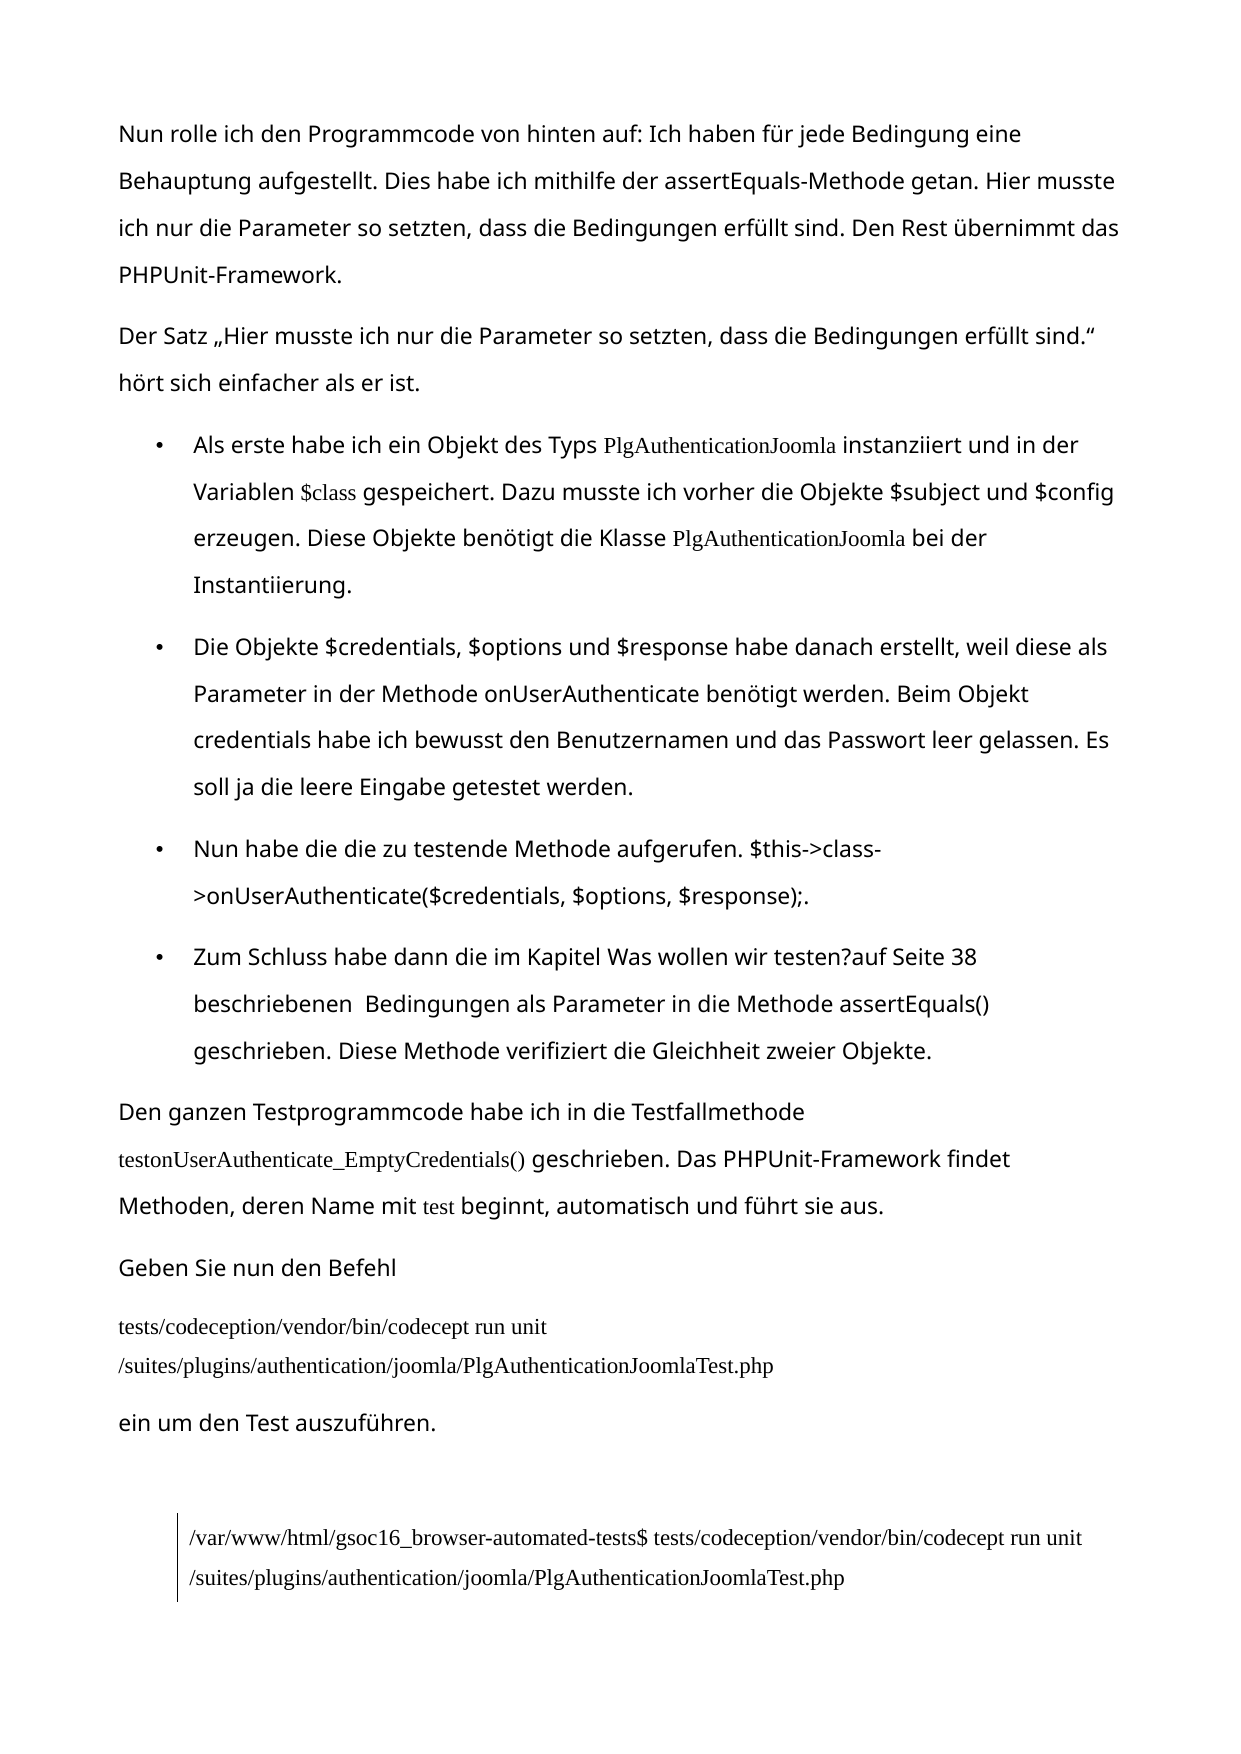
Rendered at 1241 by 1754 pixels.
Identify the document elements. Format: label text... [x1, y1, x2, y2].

list Die Objekte $credentials, $options und $response habe danach erstellt, weil diese als Parameter in der Methode onUserAuthenticate benötigt werden. Beim Objekt credentials habe ich bewusst den Benutzernamen und das Passwort leer gelassen. Es soll ja die leere Eingabe getestet werden. [156, 631, 1122, 802]
text tests/codeception/vendor/bin/codecept run unit /suites/plugins/authentication/joomla/PlgAuthenticationJoomlaTest.php [118, 1313, 1122, 1379]
text ein um den Test auszuführen. [118, 1406, 1122, 1438]
text /var/www/html/gsoc16_browser-automated-tests$ tests/codeception/vendor/bin/codecept run unit /suites/plugins/authentication/joomla/PlgAuthenticationJoomlaTest.php [177, 1512, 1122, 1602]
text Der Satz „Hier musste ich nur die Parameter so setzten, dass die Bedingungen erfüllt sind.“ hört sich einfacher als er ist. [118, 320, 1122, 398]
list Als erste habe ich ein Objekt des Typs PlgAuthenticationJoomla instanziiert und in der Variablen $class gespeichert. Dazu musste ich vorher die Objekte $subject und $config erzeugen. Diese Objekte benötigt die Klasse PlgAuthenticationJoomla bei der Instantiierung. [156, 428, 1122, 600]
list Nun habe die die zu testende Methode aufgerufen. $this->class->onUserAuthenticate($credentials, $options, $response);. [156, 833, 1122, 911]
text Nun rolle ich den Programmcode von hinten auf: Ich haben für jede Bedingung eine Behauptung aufgestellt. Dies habe ich mithilfe der assertEquals-Methode getan. Hier musste ich nur die Parameter so setzten, dass die Bedingungen erfüllt sind. Den Rest übernimmt das PHPUnit-Framework. [118, 118, 1122, 290]
text Geben Sie nun den Befehl [118, 1251, 1122, 1283]
list Zum Schluss habe dann die im Kapitel Was wollen wir testen?auf Seite 36 beschriebenen Bedingungen als Parameter in die Methode assertEquals() geschrieben. Diese Methode verifiziert die Gleichheit zweier Objekte. [156, 941, 1122, 1066]
text Den ganzen Testprogrammcode habe ich in die Testfallmethode testonUserAuthenticate_EmptyCredentials() geschrieben. Das PHPUnit-Framework findet Methoden, deren Name mit test beginnt, automatisch und führt sie aus. [118, 1096, 1122, 1221]
